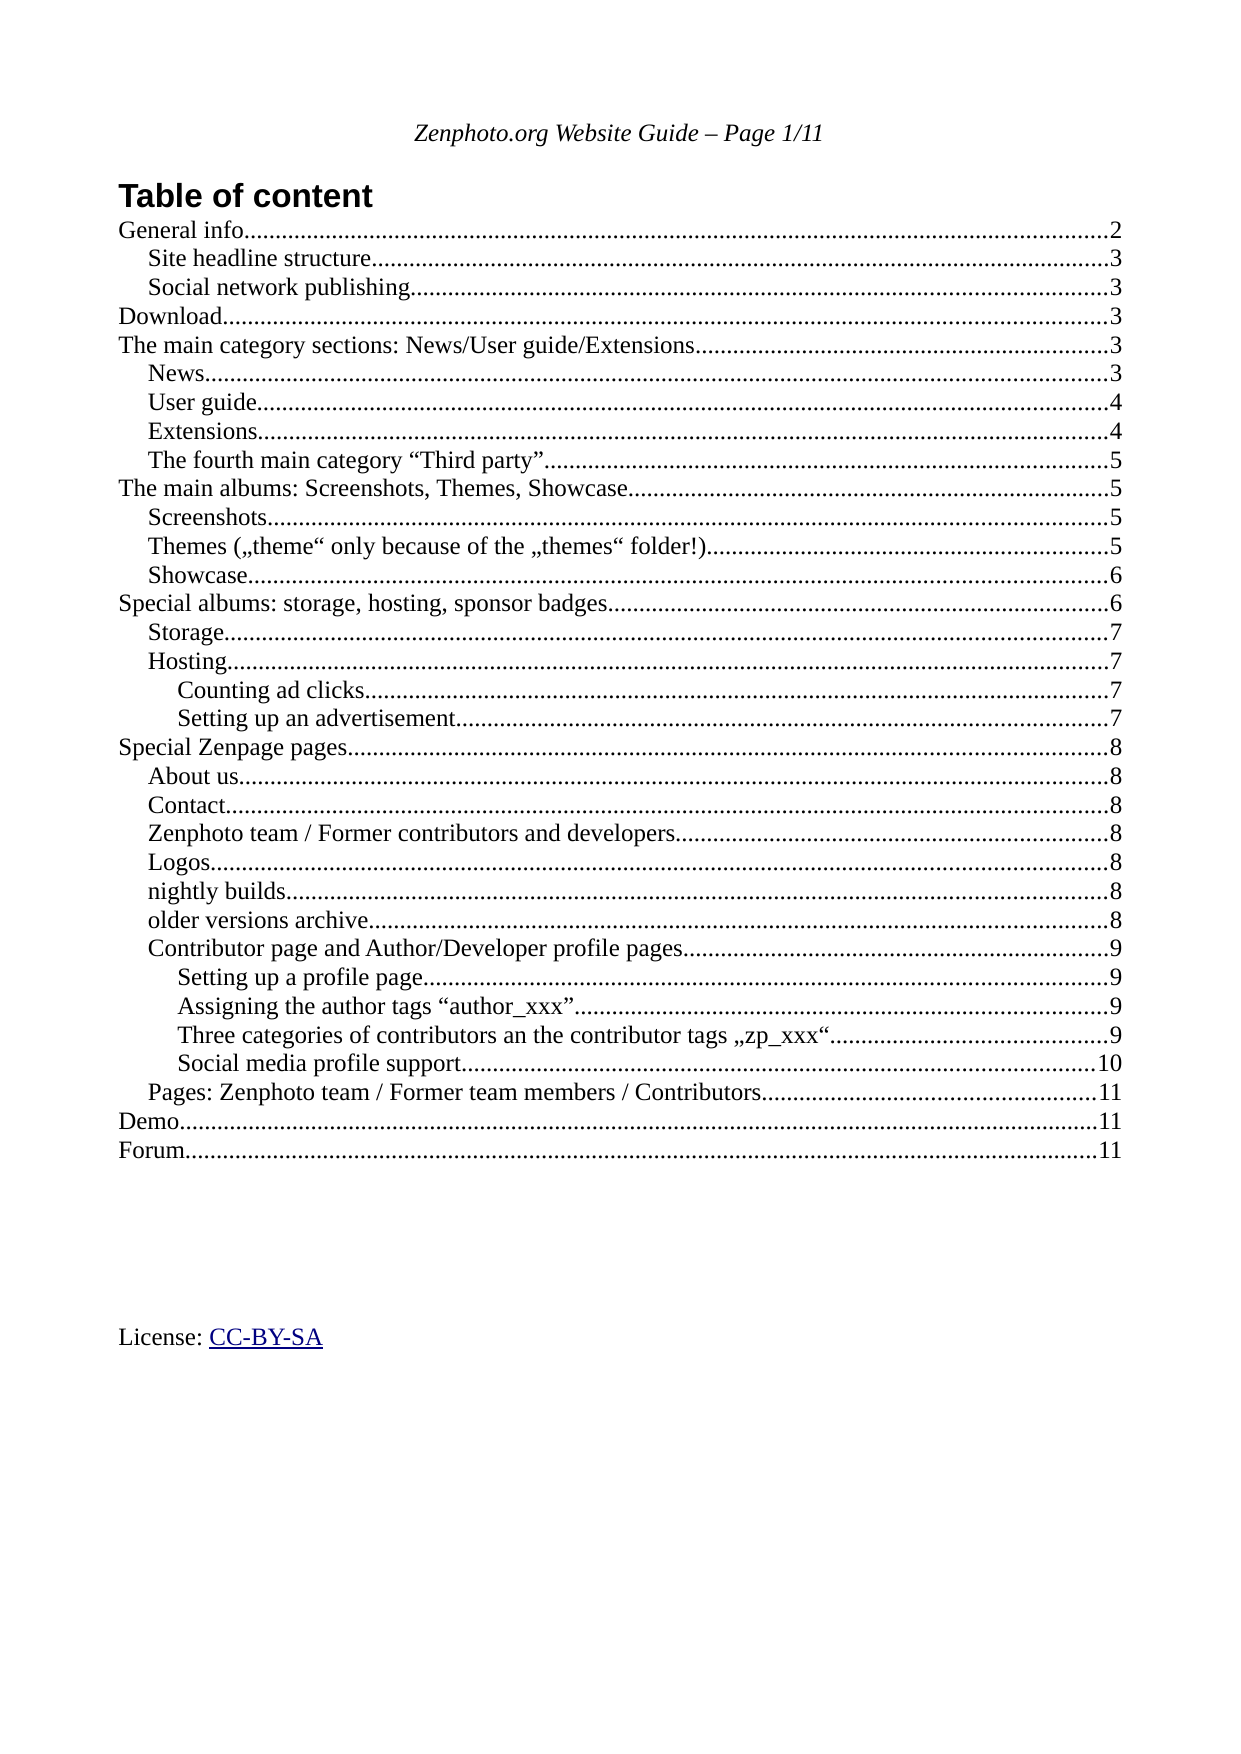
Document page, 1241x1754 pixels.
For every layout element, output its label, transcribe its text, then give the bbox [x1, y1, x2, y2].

text Contributor page and Author/Developer profile pages 9 [148, 933, 1122, 962]
subtitle Table of content [118, 176, 1122, 215]
text Social media profile support 10 [177, 1048, 1122, 1077]
text Zenphoto team / Former contributors and developers 8 [148, 818, 1122, 847]
text Contact 8 [148, 790, 1122, 818]
text Themes („theme“ only because of the „themes“ folder!) 5 [148, 531, 1122, 560]
text Counting ad clicks 7 [177, 675, 1122, 703]
text Setting up a profile page 9 [177, 962, 1122, 991]
text Extensions 4 [148, 416, 1122, 445]
text License: CC-BY-SA [118, 1322, 1122, 1351]
text The fourth main category “Third party” 5 [148, 445, 1122, 473]
text General info 2 [118, 215, 1122, 243]
text Logos 8 [148, 847, 1122, 876]
text Forum 11 [118, 1135, 1122, 1163]
text Three categories of contributors an the contributor tags „zp_xxx“ 9 [177, 1020, 1122, 1048]
text Site headline structure 3 [148, 243, 1122, 272]
text Special albums: storage, hosting, sponsor badges 6 [118, 588, 1122, 617]
text Assigning the author tags “author_xxx” 9 [177, 991, 1122, 1020]
text Showcase 6 [148, 560, 1122, 588]
text About us 8 [148, 761, 1122, 790]
text older versions archive 8 [148, 905, 1122, 933]
text User guide 4 [148, 387, 1122, 416]
text Demo 11 [118, 1106, 1122, 1135]
text Screenshots 5 [148, 502, 1122, 531]
text Hosting 7 [148, 646, 1122, 675]
text Download 3 [118, 301, 1122, 330]
text Social network publishing 3 [148, 272, 1122, 301]
text The main category sections: News/User guide/Extensions 3 [118, 330, 1122, 358]
text Setting up an advertisement 7 [177, 703, 1122, 732]
text nightly builds 8 [148, 876, 1122, 905]
text Special Zenpage pages 8 [118, 732, 1122, 761]
text News 3 [148, 358, 1122, 387]
text Pages: Zenphoto team / Former team members / Contributors 11 [148, 1077, 1122, 1106]
text The main albums: Screenshots, Themes, Showcase 5 [118, 473, 1122, 502]
text Storage 7 [148, 617, 1122, 646]
